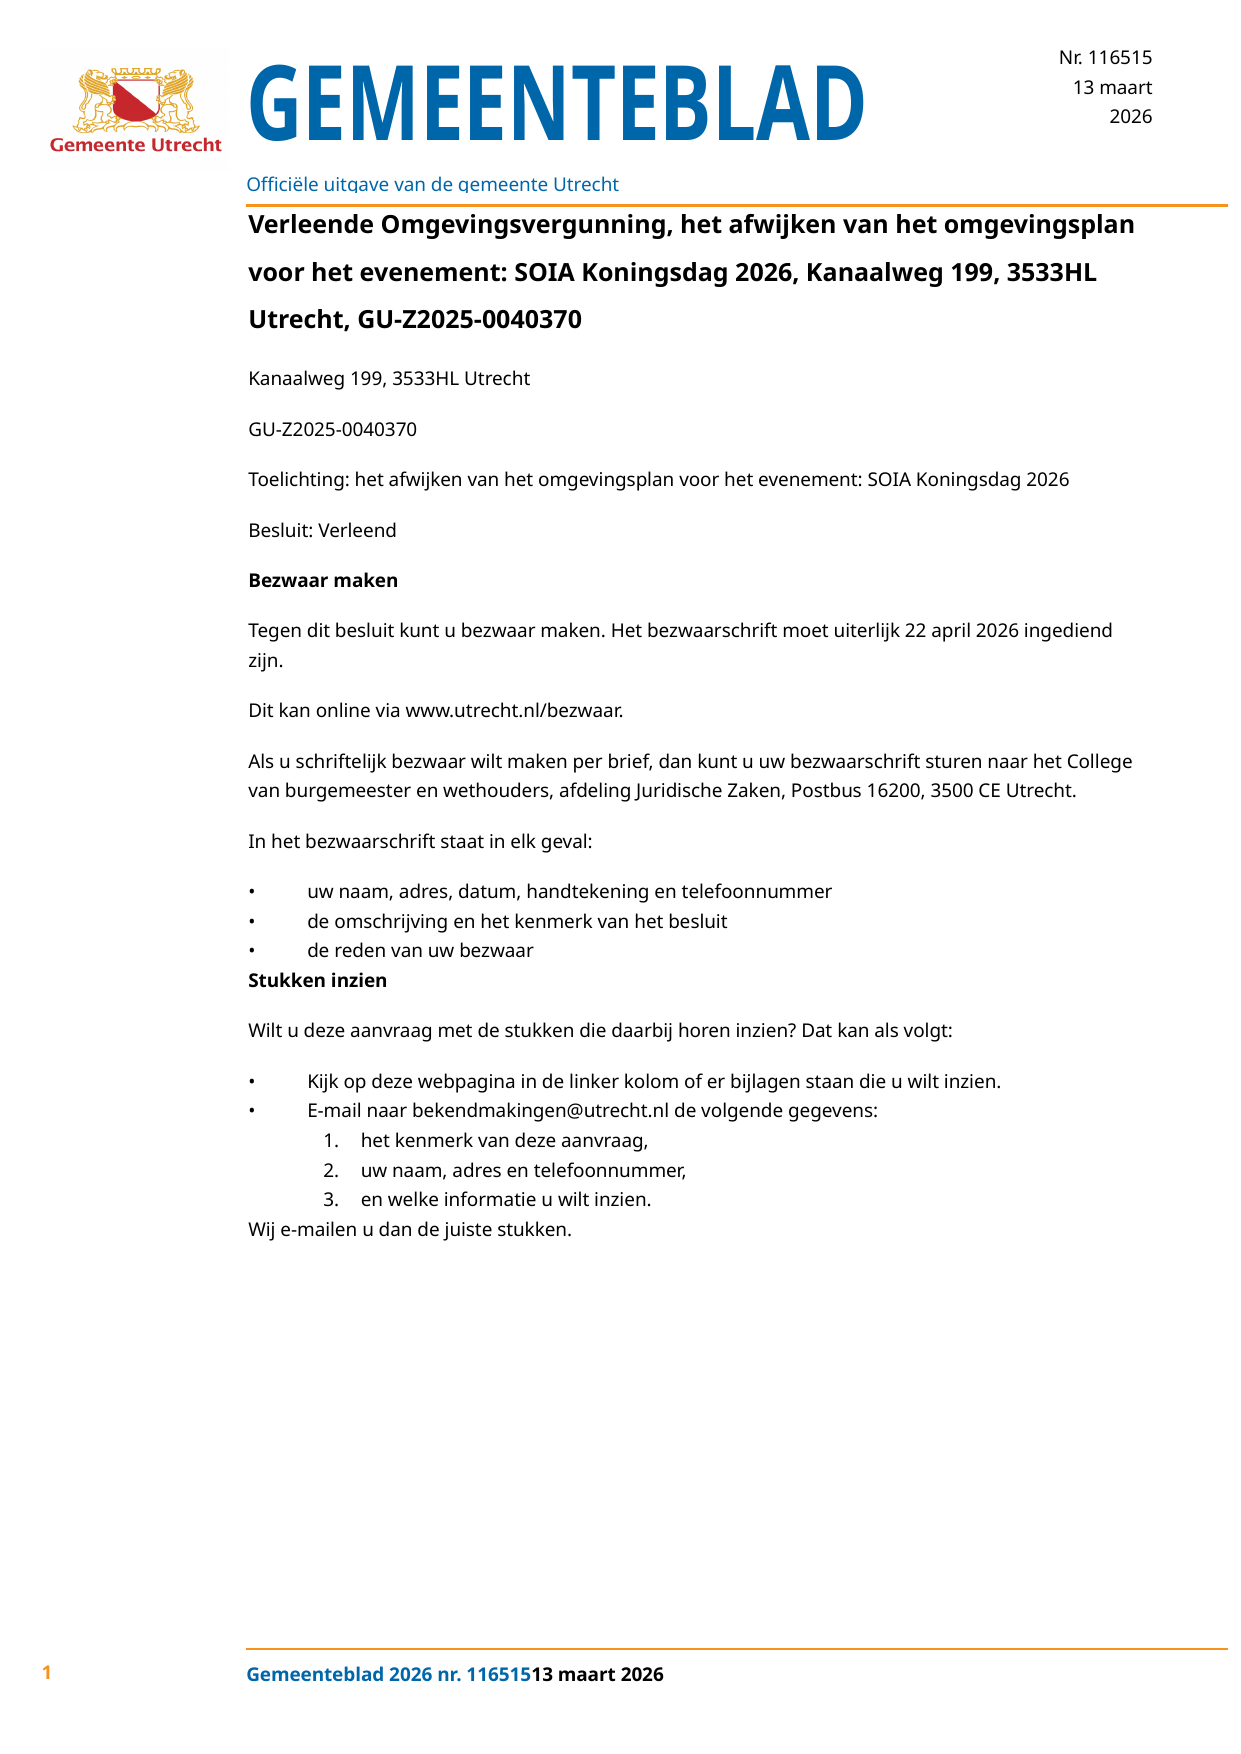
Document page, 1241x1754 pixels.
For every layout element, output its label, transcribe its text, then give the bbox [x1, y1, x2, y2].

text Dit kan online via www.utrecht.nl/bezwaar. [248, 698, 1152, 723]
text Wilt u deze aanvraag met de stukken die daarbij horen inzien? Dat kan als volgt: [248, 1018, 1152, 1043]
list uw naam, adres en telefoonnummer, [323, 1157, 1152, 1182]
text GU-Z2025-0040370 [248, 416, 1152, 442]
text Besluit: Verleend [248, 517, 1152, 542]
picture [41, 47, 231, 172]
text In het bezwaarschrift staat in elk geval: [248, 828, 1152, 854]
text Stukken inzien [248, 967, 1152, 993]
list het kenmerk van deze aanvraag, [323, 1127, 1152, 1153]
list en welke informatie u wilt inzien. [323, 1186, 1152, 1212]
list uw naam, adres, datum, handtekening en telefoonnummer [248, 878, 1152, 904]
text Tegen dit besluit kunt u bezwaar maken. Het bezwaarschrift moet uiterlijk 22 april 2026 ingediend zijn. [248, 618, 1152, 673]
list de omschrijving en het kenmerk van het besluit [248, 908, 1152, 934]
text Kanaalweg 199, 3533HL Utrecht [248, 366, 1152, 391]
text Toelichting: het afwijken van het omgevingsplan voor het evenement: SOIA Koningsdag 2026 [248, 466, 1152, 492]
text Verleende Omgevingsvergunning, het afwijken van het omgevingsplan voor het evenement: SOIA Koningsdag 2026, Kanaalweg 199, 3533HL Utrecht, GU-Z2025-0040370 [248, 207, 1152, 336]
text Bezwaar maken [248, 567, 1152, 593]
text Wij e-mailen u dan de juiste stukken. [248, 1216, 1152, 1242]
list de reden van uw bezwaar [248, 938, 1152, 963]
list Kijk op deze webpagina in de linker kolom of er bijlagen staan die u wilt inzien. [248, 1068, 1152, 1094]
list E-mail naar bekendmakingen@utrecht.nl de volgende gegevens: [248, 1098, 1152, 1123]
text Als u schriftelijk bezwaar wilt maken per brief, dan kunt u uw bezwaarschrift sturen naar het College van burgemeester en wethouders, afdeling Juridische Zaken, Postbus 16200, 3500 CE Utrecht. [248, 748, 1152, 803]
